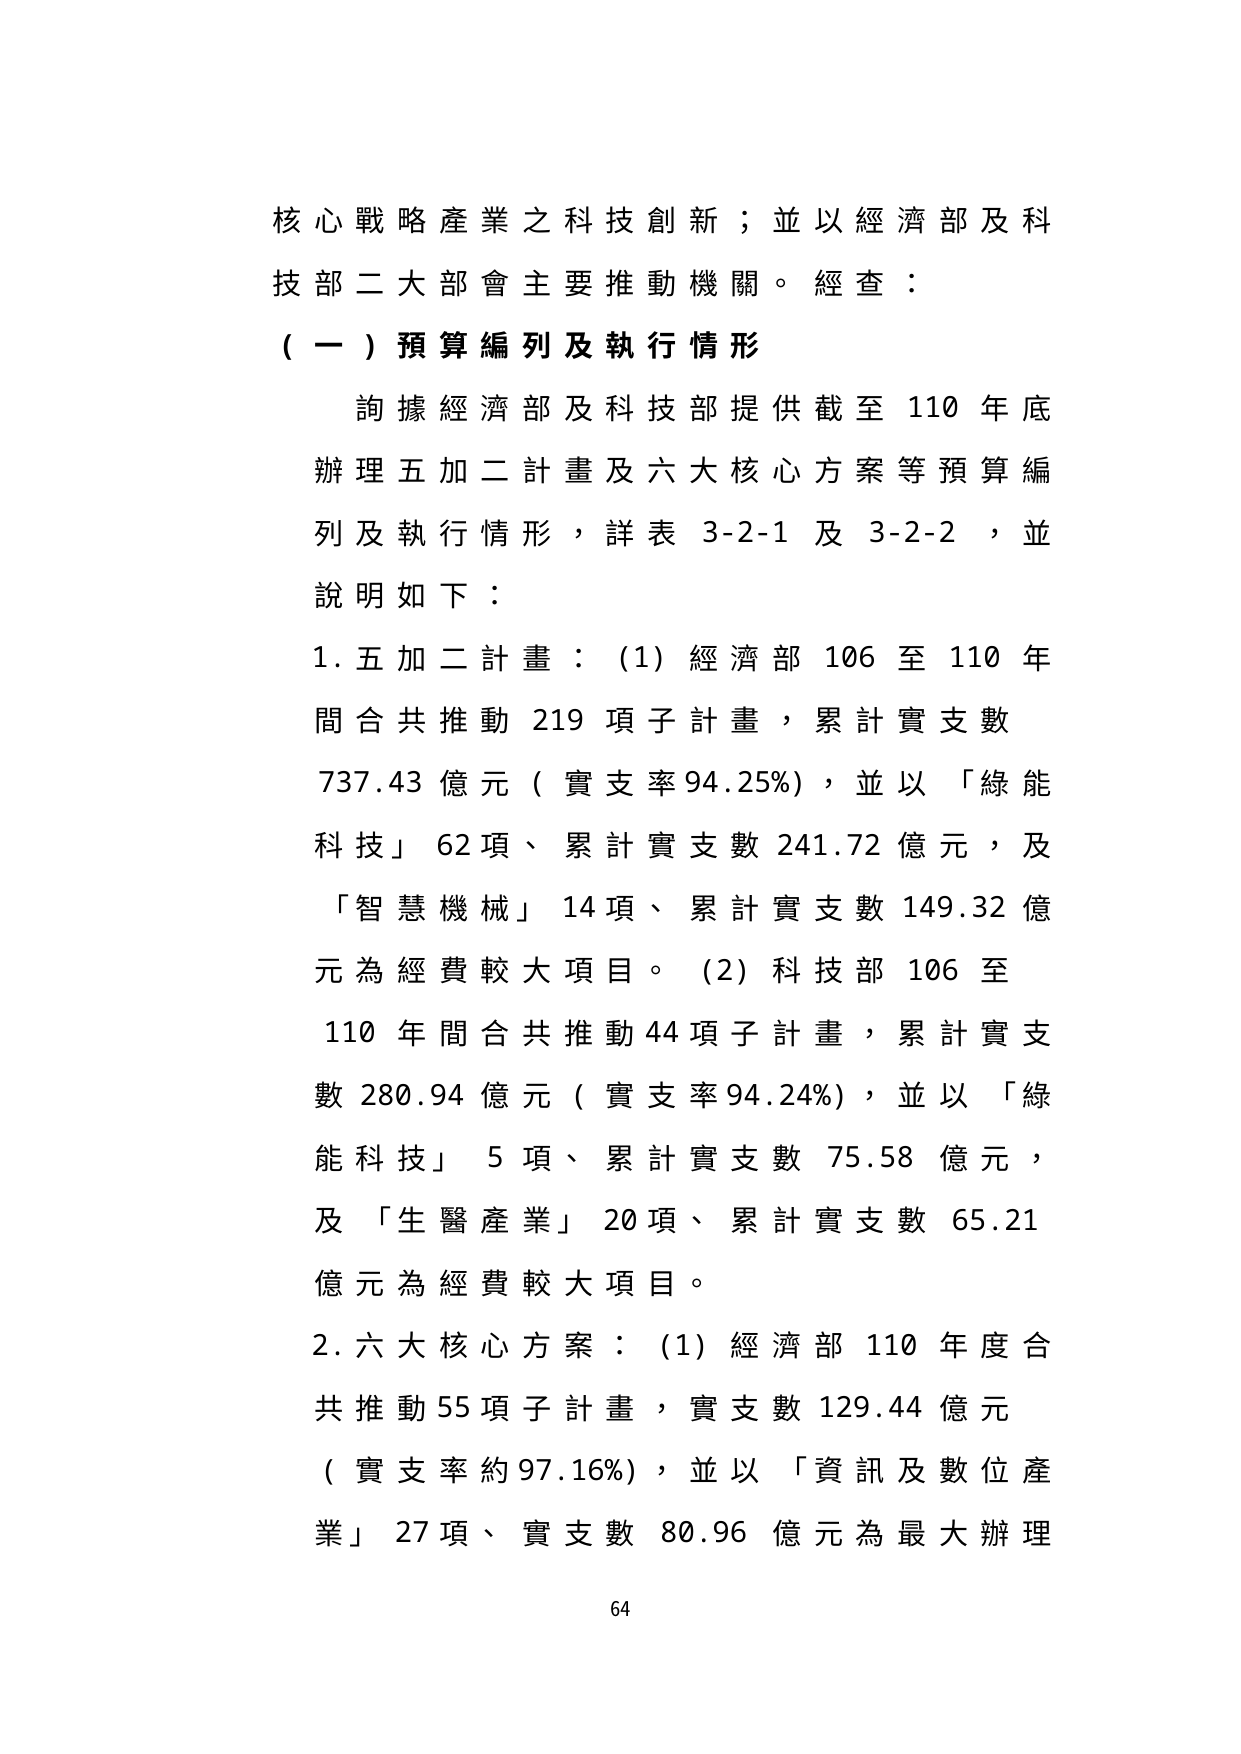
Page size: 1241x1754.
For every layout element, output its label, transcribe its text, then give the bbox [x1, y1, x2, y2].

text 核心戰略產業之科技創新；並以經濟部及科技部二大部會主要推動機關。經查： [242, 177, 1058, 302]
text 詢據經濟部及科技部提供截至110年底辦理五加二計畫及六大核心方案等預算編列及執行情形，詳表3-2-1及3-2-2，並說明如下： [271, 365, 1058, 615]
text (一)預算編列及執行情形 [242, 302, 1058, 365]
text 1.五加二計畫：(1)經濟部106至110年間合共推動219項子計畫，累計實支數737.43億元(實支率94.25%)，並以「綠能科技」62項、累計實支數241.72億元，及「智慧機械」14項、累計實支數149.32億元為經費較大項目。(2)科技部106至110年間合共推動44項子計畫，累計實支數280.94億元(實支率94.24%)，並以「綠能科技」5項、累計實支數75.58億元，及「生醫產業」20項、累計實支數65.21億元為經費較大項目。 [271, 615, 1058, 1302]
text 2.六大核心方案：(1)經濟部110年度合共推動55項子計畫，實支數129.44億元(實支率約97.16%)，並以「資訊及數位產業」27項、實支數80.96億元為最大辦理 [271, 1302, 1058, 1552]
